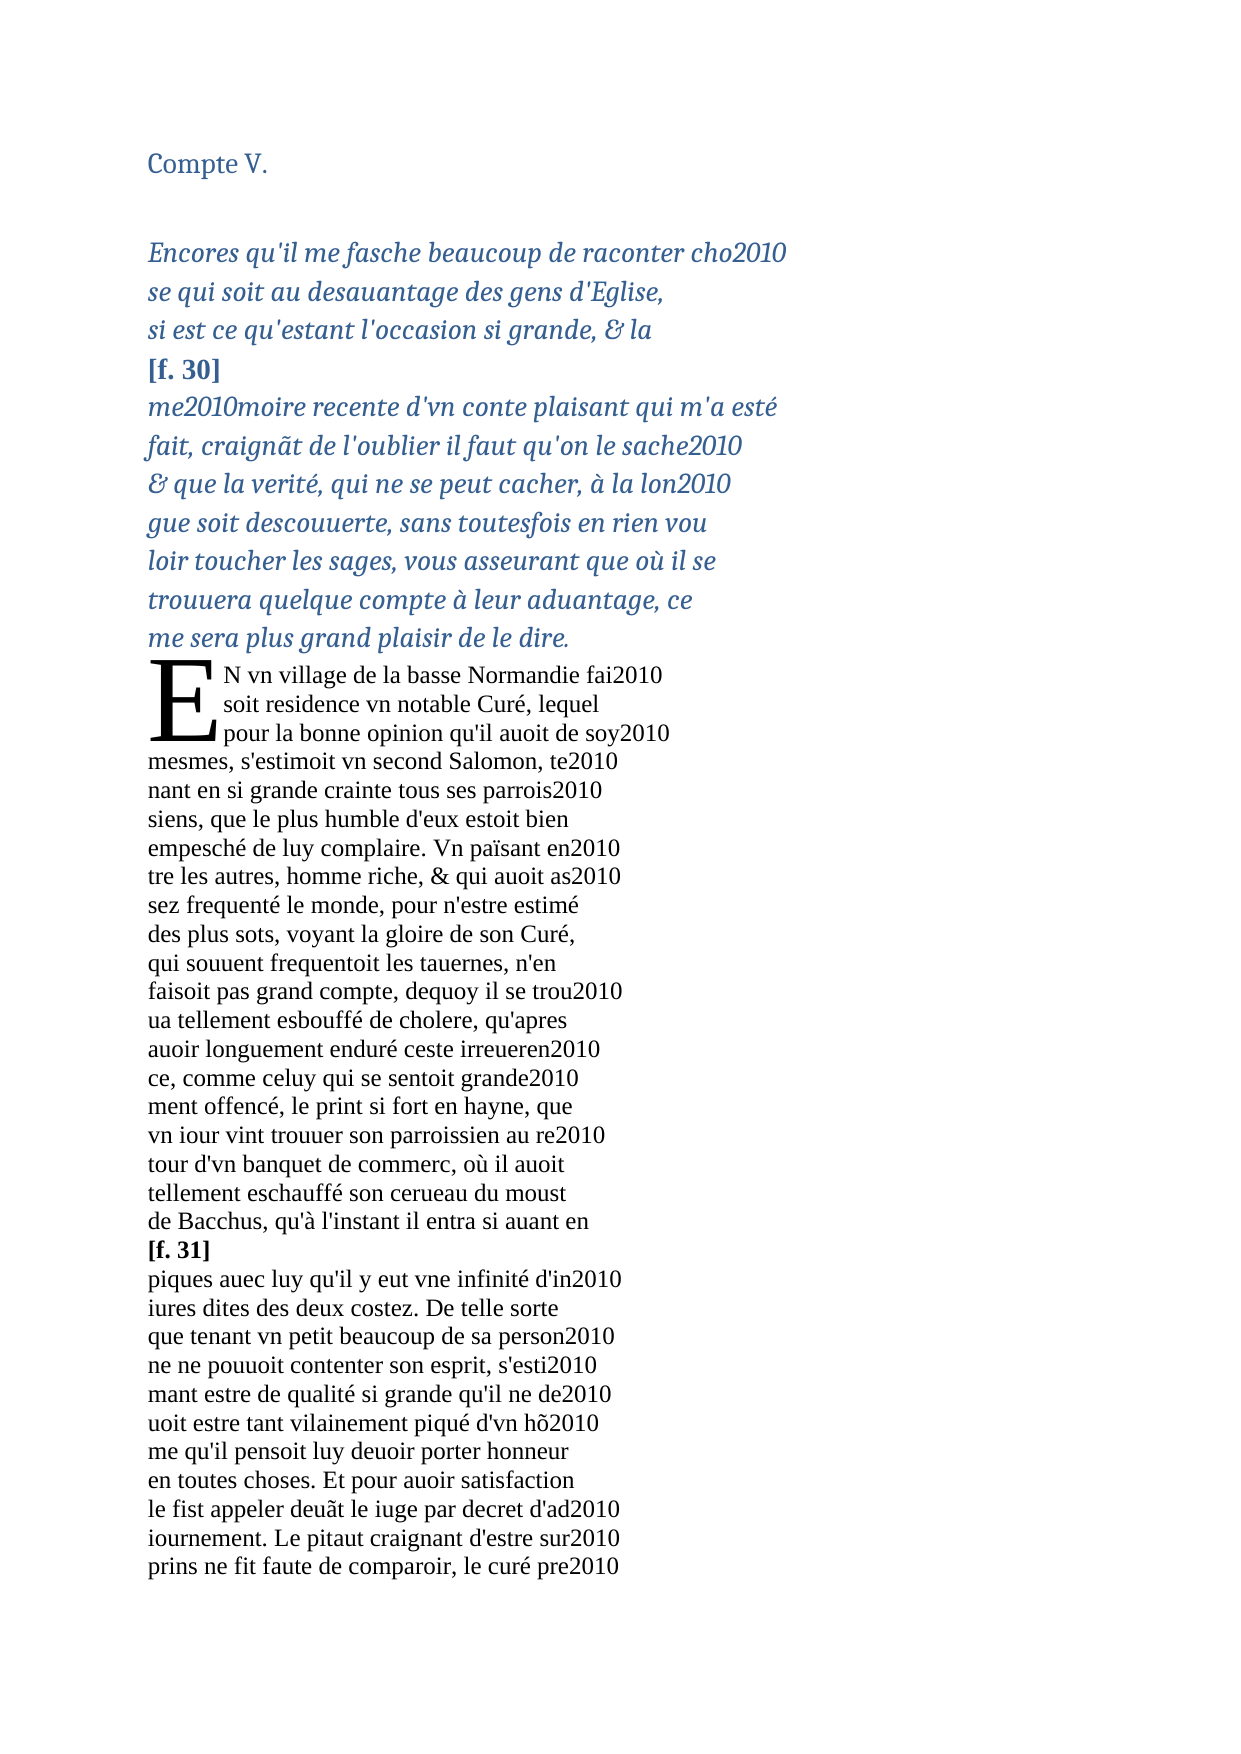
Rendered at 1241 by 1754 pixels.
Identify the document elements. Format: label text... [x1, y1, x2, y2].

subtitle Compte V. [148, 148, 1093, 181]
text EN vn village de la basse Normandie fai2010 soit residence vn notable Curé, lequel pour la bonne opinion qu'il auoit de soy2010 mesmes, s'estimoit vn second Salomon, te2010 nant en si grande crainte tous ses parrois2010 siens, que le plus humble d'eux estoit bien empesché de luy complaire. Vn païsant en2010 tre les autres, homme riche, & qui auoit as2010 sez frequenté le monde, pour n'estre estimé des plus sots, voyant la gloire de son Curé, qui souuent frequentoit les tauernes, n'en faisoit pas grand compte, dequoy il se trou2010 ua tellement esbouffé de cholere, qu'apres auoir longuement enduré ceste irreueren2010 ce, comme celuy qui se sentoit grande2010 ment offencé, le print si fort en hayne, que vn iour vint trouuer son parroissien au re2010 tour d'vn banquet de commerc, où il auoit tellement eschauffé son cerueau du moust de Bacchus, qu'à l'instant il entra si auant en [f. 31] piques auec luy qu'il y eut vne infinité d'in2010 iures dites des deux costez. De telle sorte que tenant vn petit beaucoup de sa person2010 ne ne pouuoit contenter son esprit, s'esti2010 mant estre de qualité si grande qu'il ne de2010 uoit estre tant vilainement piqué d'vn hõ2010 me qu'il pensoit luy deuoir porter honneur en toutes choses. Et pour auoir satisfaction le fist appeler deuãt le iuge par decret d'ad2010 iournement. Le pitaut craignant d'estre sur2010 prins ne fit faute de comparoir, le curé pre2010 [148, 660, 1093, 1580]
subtitle Encores qu'il me fasche beaucoup de raconter cho2010 se qui soit au desauantage des gens d'Eglise, si est ce qu'estant l'occasion si grande, & la [f. 30] me2010moire recente d'vn conte plaisant qui m'a esté fait, craignãt de l'oublier il faut qu'on le sache2010 & que la verité, qui ne se peut cacher, à la lon2010 gue soit descouuerte, sans toutesfois en rien vou loir toucher les sages, vous asseurant que où il se trouuera quelque compte à leur aduantage, ce me sera plus grand plaisir de le dire. [148, 236, 1093, 655]
